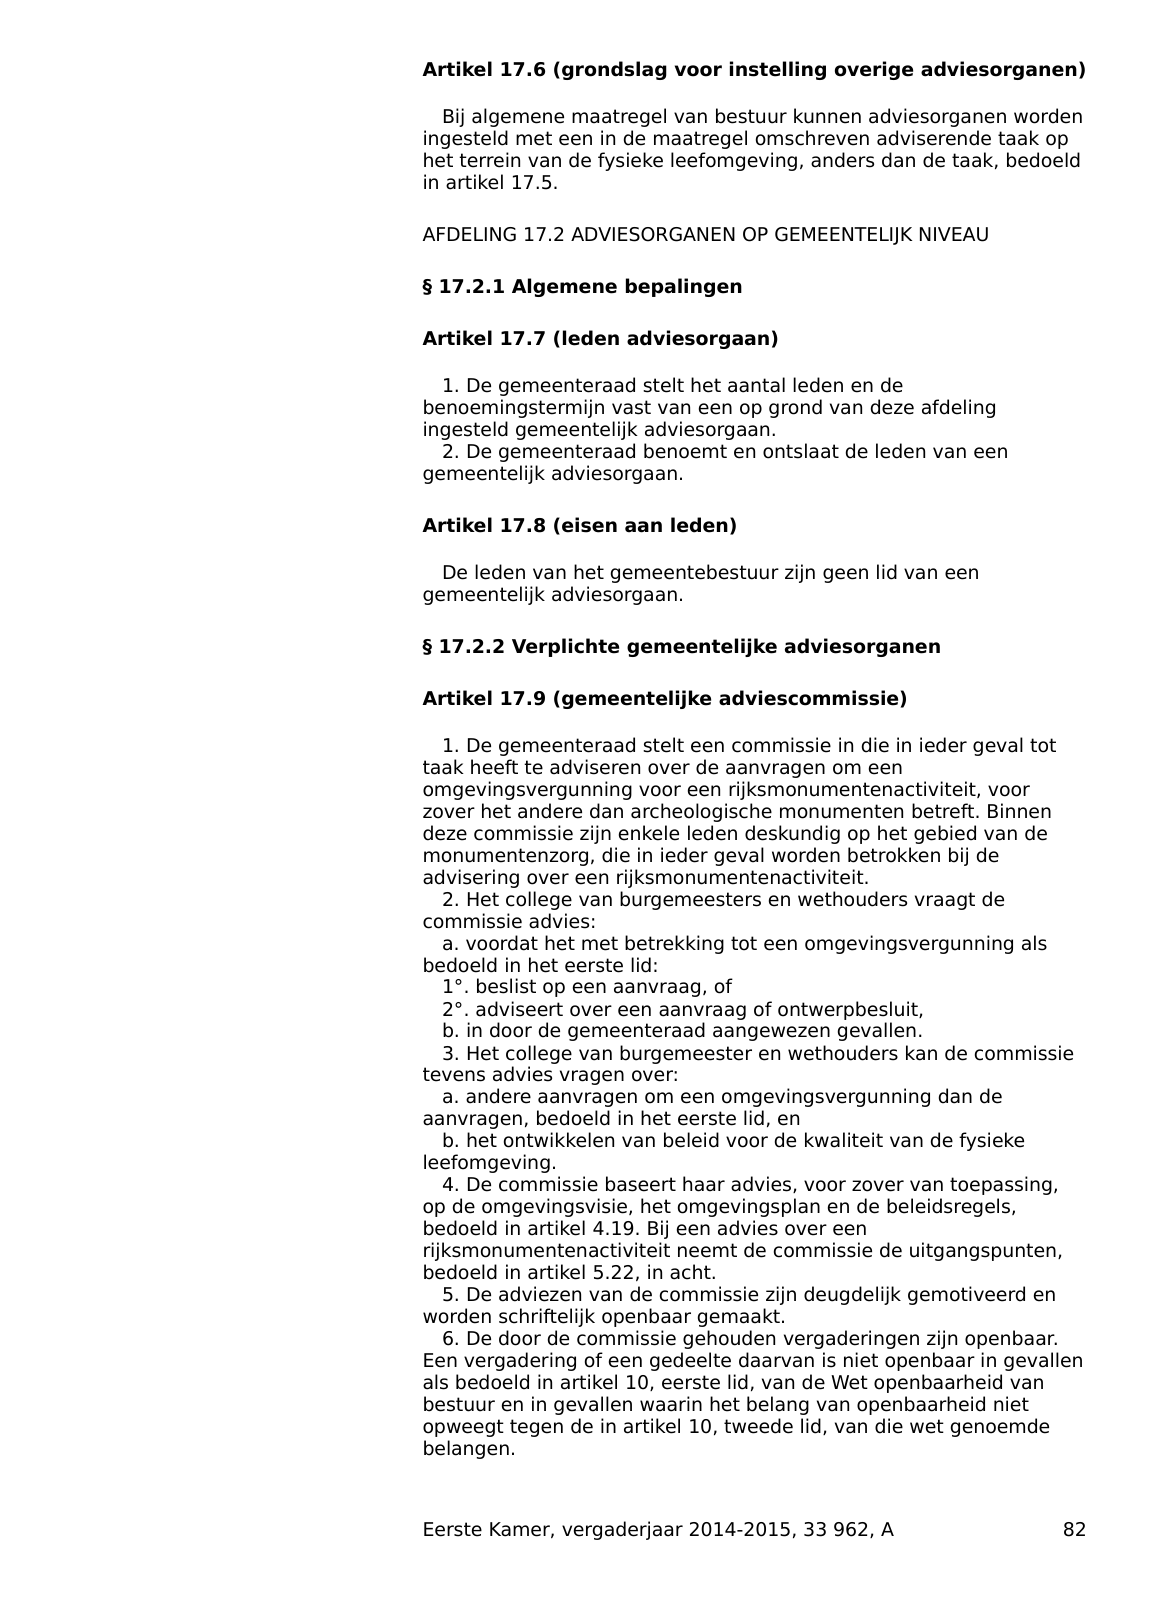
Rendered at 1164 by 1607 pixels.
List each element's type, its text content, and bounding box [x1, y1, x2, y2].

text 3. Het college van burgemeester en wethouders kan de commissie tevens advies vragen over: [422, 1042, 1087, 1086]
subtitle Artikel 17.9 (gemeentelijke adviescommissie) [422, 688, 1087, 710]
text 4. De commissie baseert haar advies, voor zover van toepassing, op de omgevingsvisie, het omgevingsplan en de beleidsregels, bedoeld in artikel 4.19. Bij een advies over een rijksmonumentenactiviteit neemt de commissie de uitgangspunten, bedoeld in artikel 5.22, in acht. [422, 1174, 1087, 1284]
text 6. De door de commissie gehouden vergaderingen zijn openbaar. Een vergadering of een gedeelte daarvan is niet openbaar in gevallen als bedoeld in artikel 10, eerste lid, van de Wet openbaarheid van bestuur en in gevallen waarin het belang van openbaarheid niet opweegt tegen de in artikel 10, tweede lid, van die wet genoemde belangen. [422, 1328, 1087, 1460]
subtitle § 17.2.2 Verplichte gemeentelijke adviesorganen [422, 636, 1087, 658]
text 1°. beslist op een aanvraag, of [422, 976, 1087, 998]
text 2. De gemeenteraad benoemt en ontslaat de leden van een gemeentelijk adviesorgaan. [422, 441, 1087, 485]
text 2°. adviseert over een aanvraag of ontwerpbesluit, [422, 998, 1087, 1020]
text b. in door de gemeenteraad aangewezen gevallen. [422, 1020, 1087, 1042]
text a. andere aanvragen om een omgevingsvergunning dan de aanvragen, bedoeld in het eerste lid, en [422, 1086, 1087, 1130]
subtitle Artikel 17.6 (grondslag voor instelling overige adviesorganen) [422, 59, 1087, 81]
text 1. De gemeenteraad stelt een commissie in die in ieder geval tot taak heeft te adviseren over de aanvragen om een omgevingsvergunning voor een rijksmonumentenactiviteit, voor zover het andere dan archeologische monumenten betreft. Binnen deze commissie zijn enkele leden deskundig op het gebied van de monumentenzorg, die in ieder geval worden betrokken bij de advisering over een rijksmonumentenactiviteit. [422, 735, 1087, 888]
text Bij algemene maatregel van bestuur kunnen adviesorganen worden ingesteld met een in de maatregel omschreven adviserende taak op het terrein van de fysieke leefomgeving, anders dan de taak, bedoeld in artikel 17.5. [422, 106, 1087, 194]
text b. het ontwikkelen van beleid voor de kwaliteit van de fysieke leefomgeving. [422, 1130, 1087, 1174]
text De leden van het gemeentebestuur zijn geen lid van een gemeentelijk adviesorgaan. [422, 562, 1087, 606]
text 1. De gemeenteraad stelt het aantal leden en de benoemingstermijn vast van een op grond van deze afdeling ingesteld gemeentelijk adviesorgaan. [422, 375, 1087, 441]
text 2. Het college van burgemeesters en wethouders vraagt de commissie advies: [422, 888, 1087, 932]
text a. voordat het met betrekking tot een omgevingsvergunning als bedoeld in het eerste lid: [422, 932, 1087, 976]
text 5. De adviezen van de commissie zijn deugdelijk gemotiveerd en worden schriftelijk openbaar gemaakt. [422, 1284, 1087, 1328]
subtitle AFDELING 17.2 ADVIESORGANEN OP GEMEENTELIJK NIVEAU [422, 224, 1087, 246]
subtitle Artikel 17.8 (eisen aan leden) [422, 515, 1087, 537]
subtitle Artikel 17.7 (leden adviesorgaan) [422, 328, 1087, 350]
subtitle § 17.2.1 Algemene bepalingen [422, 276, 1087, 298]
